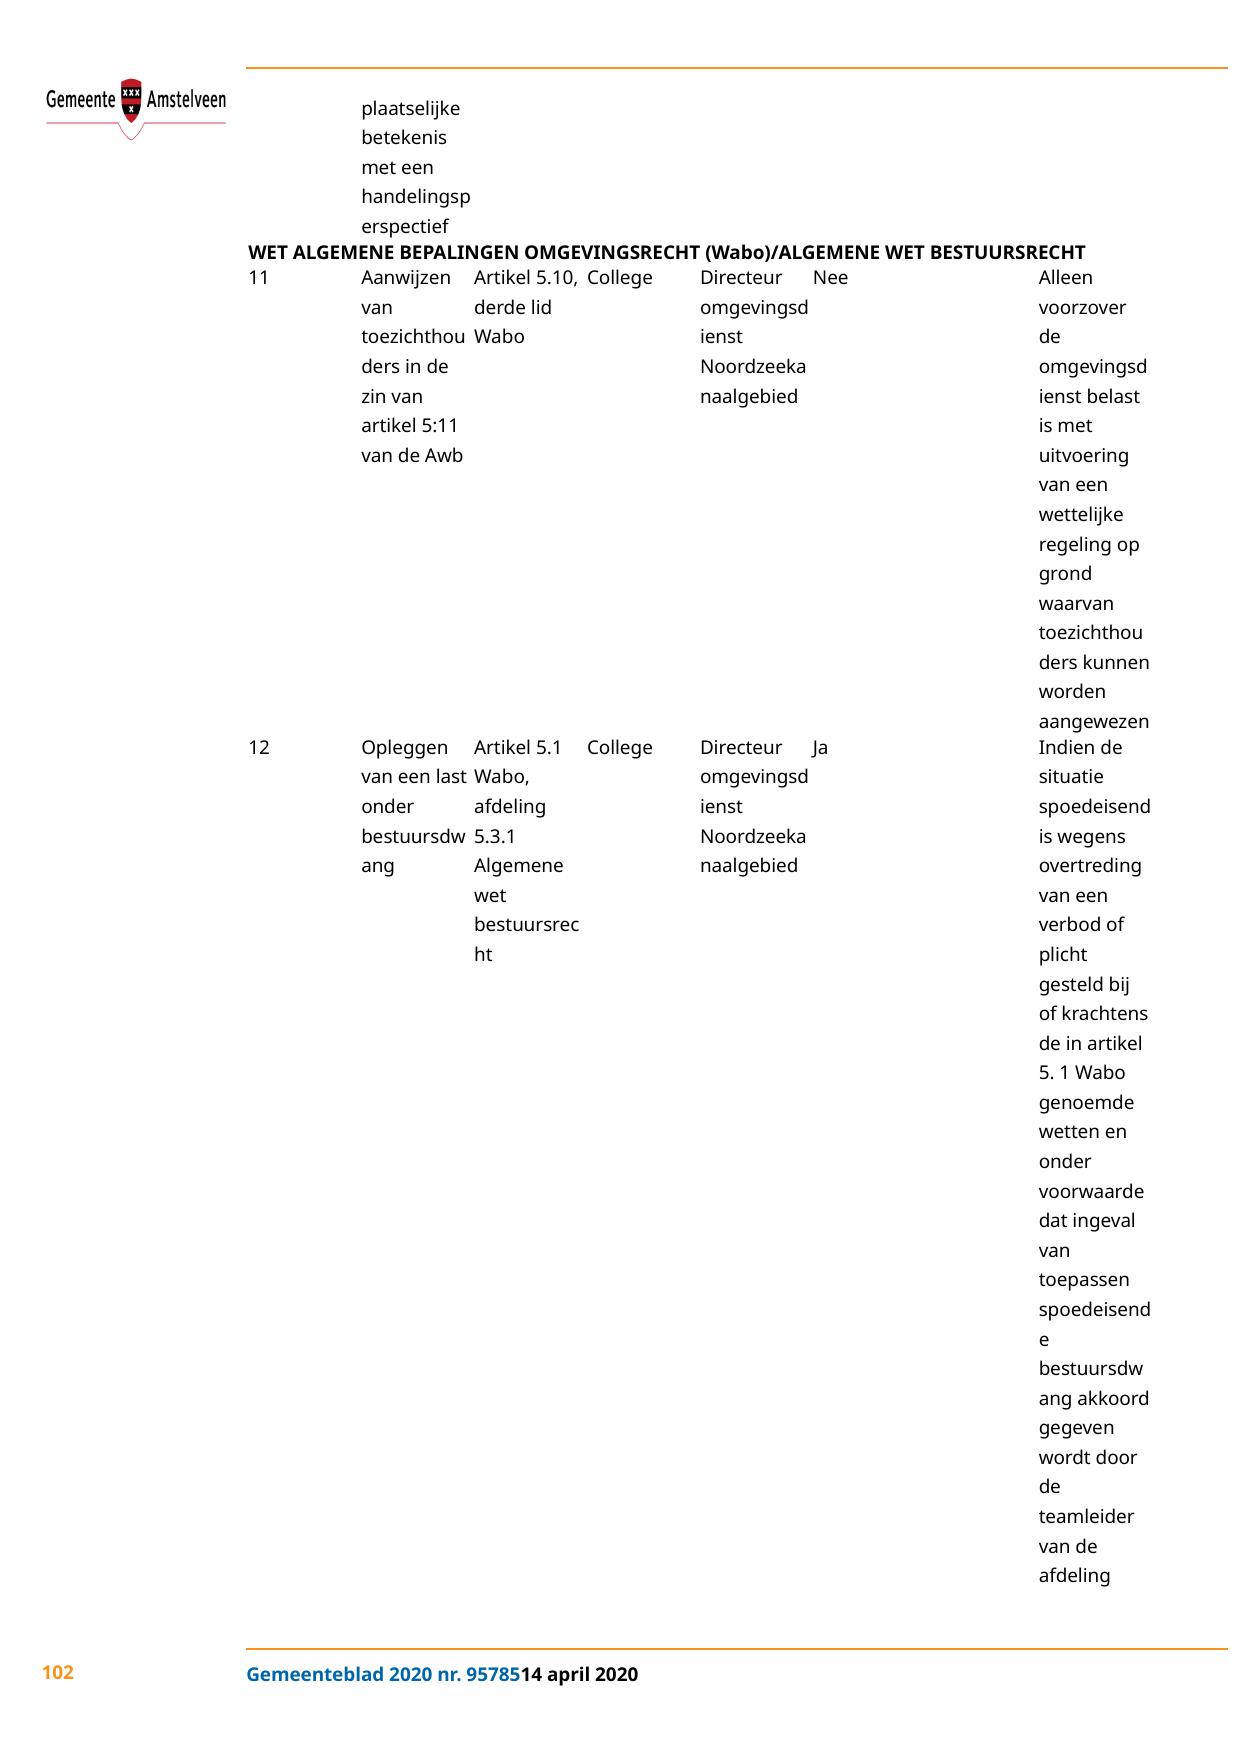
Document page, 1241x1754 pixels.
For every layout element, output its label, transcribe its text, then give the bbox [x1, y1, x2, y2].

table_cell Ja [813, 734, 926, 1588]
table_cell Aanwijzen van toezichthouders in de zin van artikel 5:11 van de Awb [361, 265, 474, 734]
table_cell College [587, 265, 700, 734]
table_cell 11 [248, 265, 361, 734]
table_cell Alleen voorzover de omgevingsdienst belast is met uitvoering van een wettelijke regeling op grond waarvan toezichthouders kunnen worden aangewezen [1039, 265, 1152, 734]
table_cell [926, 265, 1038, 734]
table_cell Directeur omgevingsdienst Noordzeekanaalgebied [700, 265, 813, 734]
table_cell [700, 95, 813, 239]
table_cell Indien de situatie spoedeisend is wegens overtreding van een verbod of plicht gesteld bij of krachtens de in artikel 5. 1 Wabo genoemde wetten en onder voorwaarde dat ingeval van toepassen spoedeisende bestuursdwang akkoord gegeven wordt door de teamleider van de afdeling [1039, 734, 1152, 1588]
table_cell Nee [813, 265, 926, 734]
table_cell [587, 95, 700, 239]
table_cell [248, 95, 361, 239]
table_cell WET ALGEMENE BEPALINGEN OMGEVINGSRECHT (Wabo)/ALGEMENE WET BESTUURSRECHT [248, 239, 1152, 264]
picture [41, 47, 231, 172]
table_cell [926, 95, 1038, 239]
table_cell Opleggen van een last onder bestuursdwang [361, 734, 474, 1588]
table_cell Directeur omgevingsdienst Noordzeekanaalgebied [700, 734, 813, 1588]
table_cell [926, 734, 1038, 1588]
table_cell Artikel 5.1 Wabo, afdeling 5.3.1 Algemene wet bestuursrecht [474, 734, 587, 1588]
table_cell [474, 95, 587, 239]
table_cell [813, 95, 926, 239]
table_cell [1039, 95, 1152, 239]
table_cell College [587, 734, 700, 1588]
table_cell Artikel 5.10, derde lid Wabo [474, 265, 587, 734]
table_cell plaatselijke betekenis met een handelingsperspectief [361, 95, 474, 239]
table_cell 12 [248, 734, 361, 1588]
